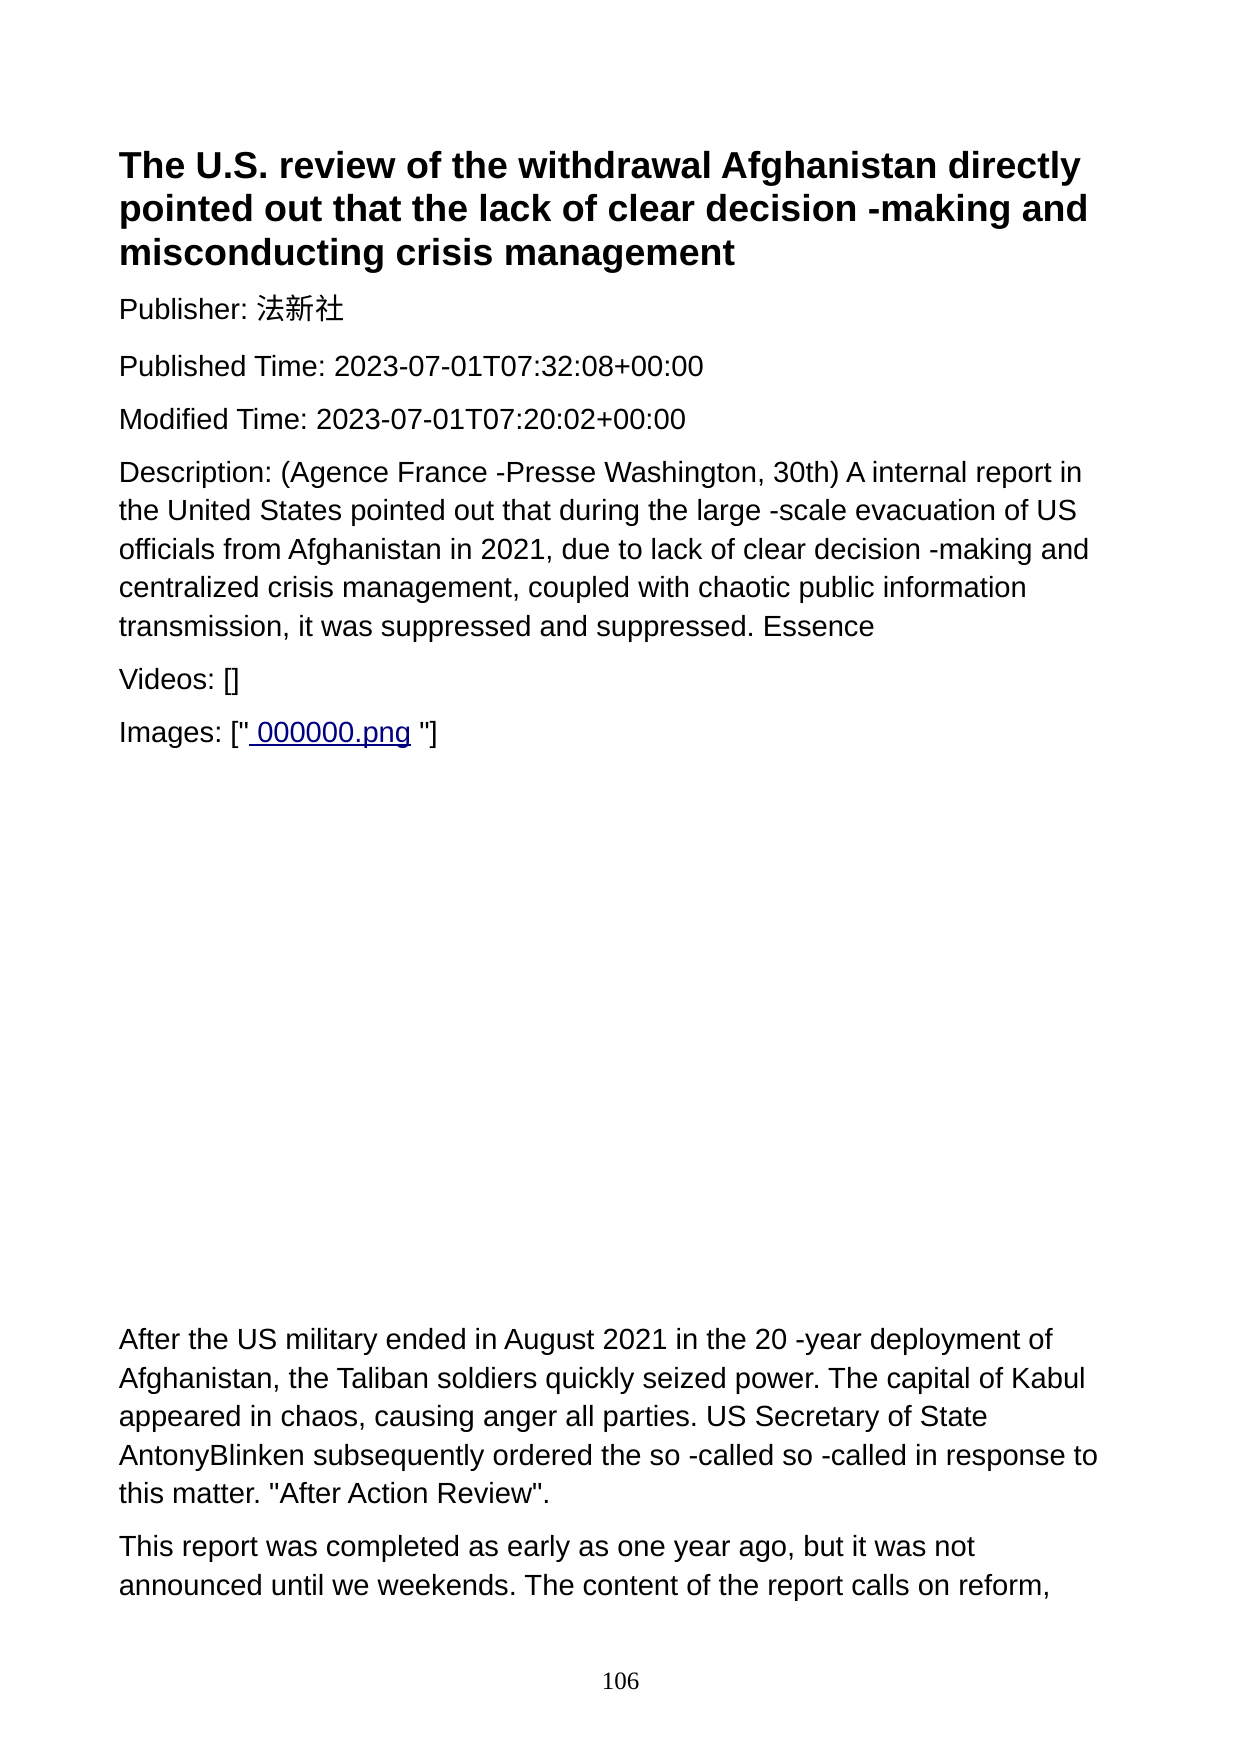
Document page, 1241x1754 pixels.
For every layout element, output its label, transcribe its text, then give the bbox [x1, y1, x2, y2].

text Modified Time: 2023-07-01T07:20:02+00:00 [118, 402, 1122, 435]
text Published Time: 2023-07-01T07:32:08+00:00 [118, 348, 1122, 382]
text Videos: [] [118, 662, 1122, 696]
text Publisher: 法新社 [118, 285, 1122, 328]
text This report was completed as early as one year ago, but it was not announced until we weekends. The content of the report calls on reform, [118, 1529, 1122, 1602]
text Images: [" 000000.png "] [118, 715, 1122, 749]
text Description: (Agence France -Presse Washington, 30th) A internal report in the United States pointed out that during the large -scale evacuation of US officials from Afghanistan in 2021, due to lack of clear decision -making and centralized crisis management, coupled with chaotic public information transmission, it was suppressed and suppressed. Essence [118, 455, 1122, 642]
text After the US military ended in August 2021 in the 20 -year deployment of Afghanistan, the Taliban soldiers quickly seized power. The capital of Kabul appeared in chaos, causing anger all parties. US Secretary of State AntonyBlinken subsequently ordered the so -called so -called in response to this matter. "After Action Review". [118, 768, 1122, 1510]
subtitle The U.S. review of the withdrawal Afghanistan directly pointed out that the lack of clear decision -making and misconducting crisis management [118, 143, 1122, 273]
